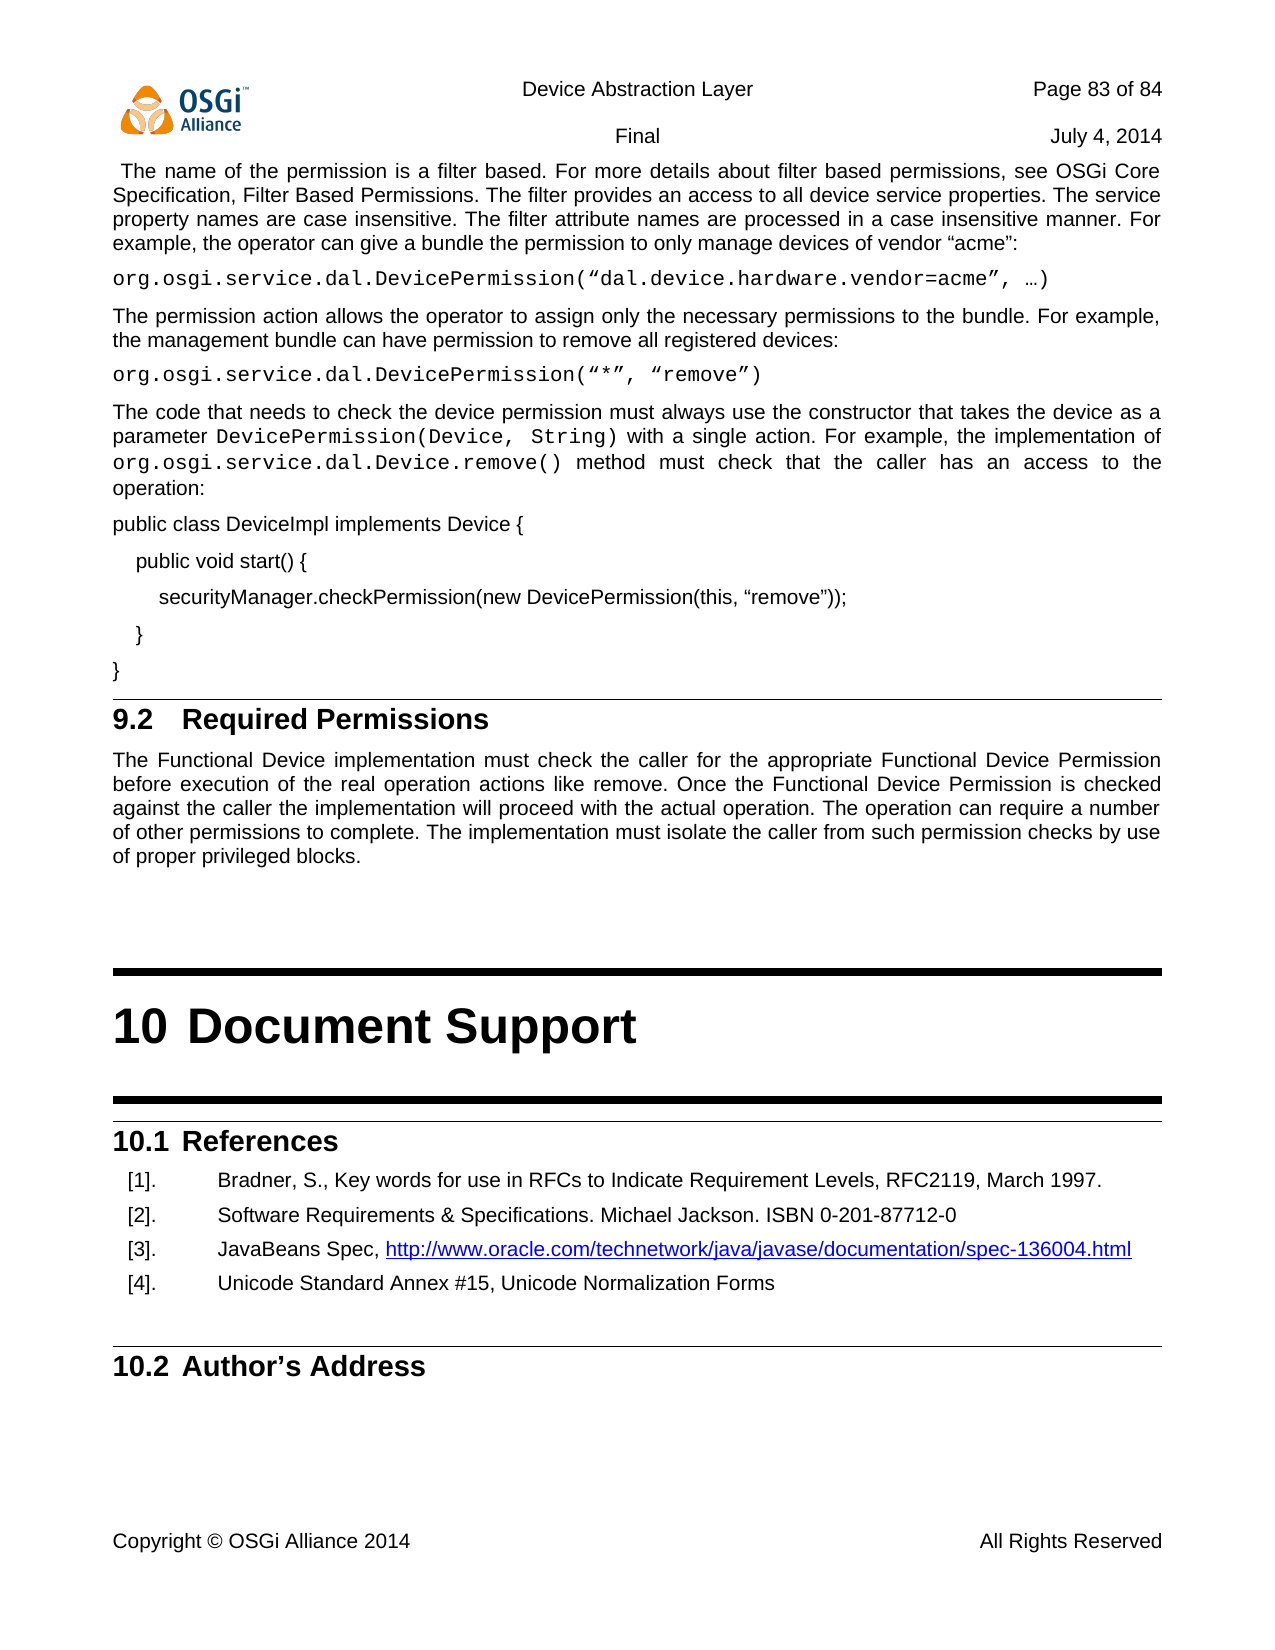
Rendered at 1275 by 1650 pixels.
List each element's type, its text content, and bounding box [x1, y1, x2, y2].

subtitle Document Support [112, 969, 1162, 1104]
list Unicode Standard Annex #15, Unicode Normalization Forms [127, 1271, 1162, 1295]
text org.osgi.service.dal.DevicePermission(“*”, “remove”) [112, 364, 1162, 388]
list JavaBeans Spec, http://www.oracle.com/technetwork/java/javase/documentation/spec-136004.html [127, 1237, 1162, 1261]
list Software Requirements & Specifications. Michael Jackson. ISBN 0-201-87712-0 [127, 1202, 1162, 1226]
text The name of the permission is a filter based. For more details about filter based permissions, see OSGi Core Specification, Filter Based Permissions. The filter provides an access to all device service properties. The service property names are case insensitive. The filter attribute names are processed in a case insensitive manner. For example, the operator can give a bundle the permission to only manage devices of vendor “acme”: [112, 159, 1162, 255]
picture [113, 78, 257, 142]
text org.osgi.service.dal.DevicePermission(“dal.device.hardware.vendor=acme”, …) [112, 267, 1162, 291]
subtitle Required Permissions [112, 700, 1162, 735]
text securityManager.checkPermission(new DevicePermission(this, “remove”)); [112, 585, 1162, 609]
list Bradner, S., Key words for use in RFCs to Indicate Requirement Levels, RFC2119, March 1997. [127, 1168, 1162, 1192]
text } [112, 658, 1162, 682]
text The code that needs to check the device permission must always use the constructor that takes the device as a parameter DevicePermission(Device, String) with a single action. For example, the implementation of org.osgi.service.dal.Device.remove() method must check that the caller has an access to the operation: [112, 400, 1162, 500]
subtitle Author’s Address [112, 1347, 1162, 1383]
text } [112, 622, 1162, 646]
text The permission action allows the operator to assign only the necessary permissions to the bundle. For example, the management bundle can have permission to remove all registered devices: [112, 304, 1162, 352]
text public class DeviceImpl implements Device { [112, 512, 1162, 536]
subtitle References [112, 1122, 1162, 1158]
text public void start() { [112, 549, 1162, 573]
text The Functional Device implementation must check the caller for the appropriate Functional Device Permission before execution of the real operation actions like remove. Once the Functional Device Permission is checked against the caller the implementation will proceed with the actual operation. The operation can require a number of other permissions to complete. The implementation must isolate the caller from such permission checks by use of proper privileged blocks. [112, 748, 1162, 868]
